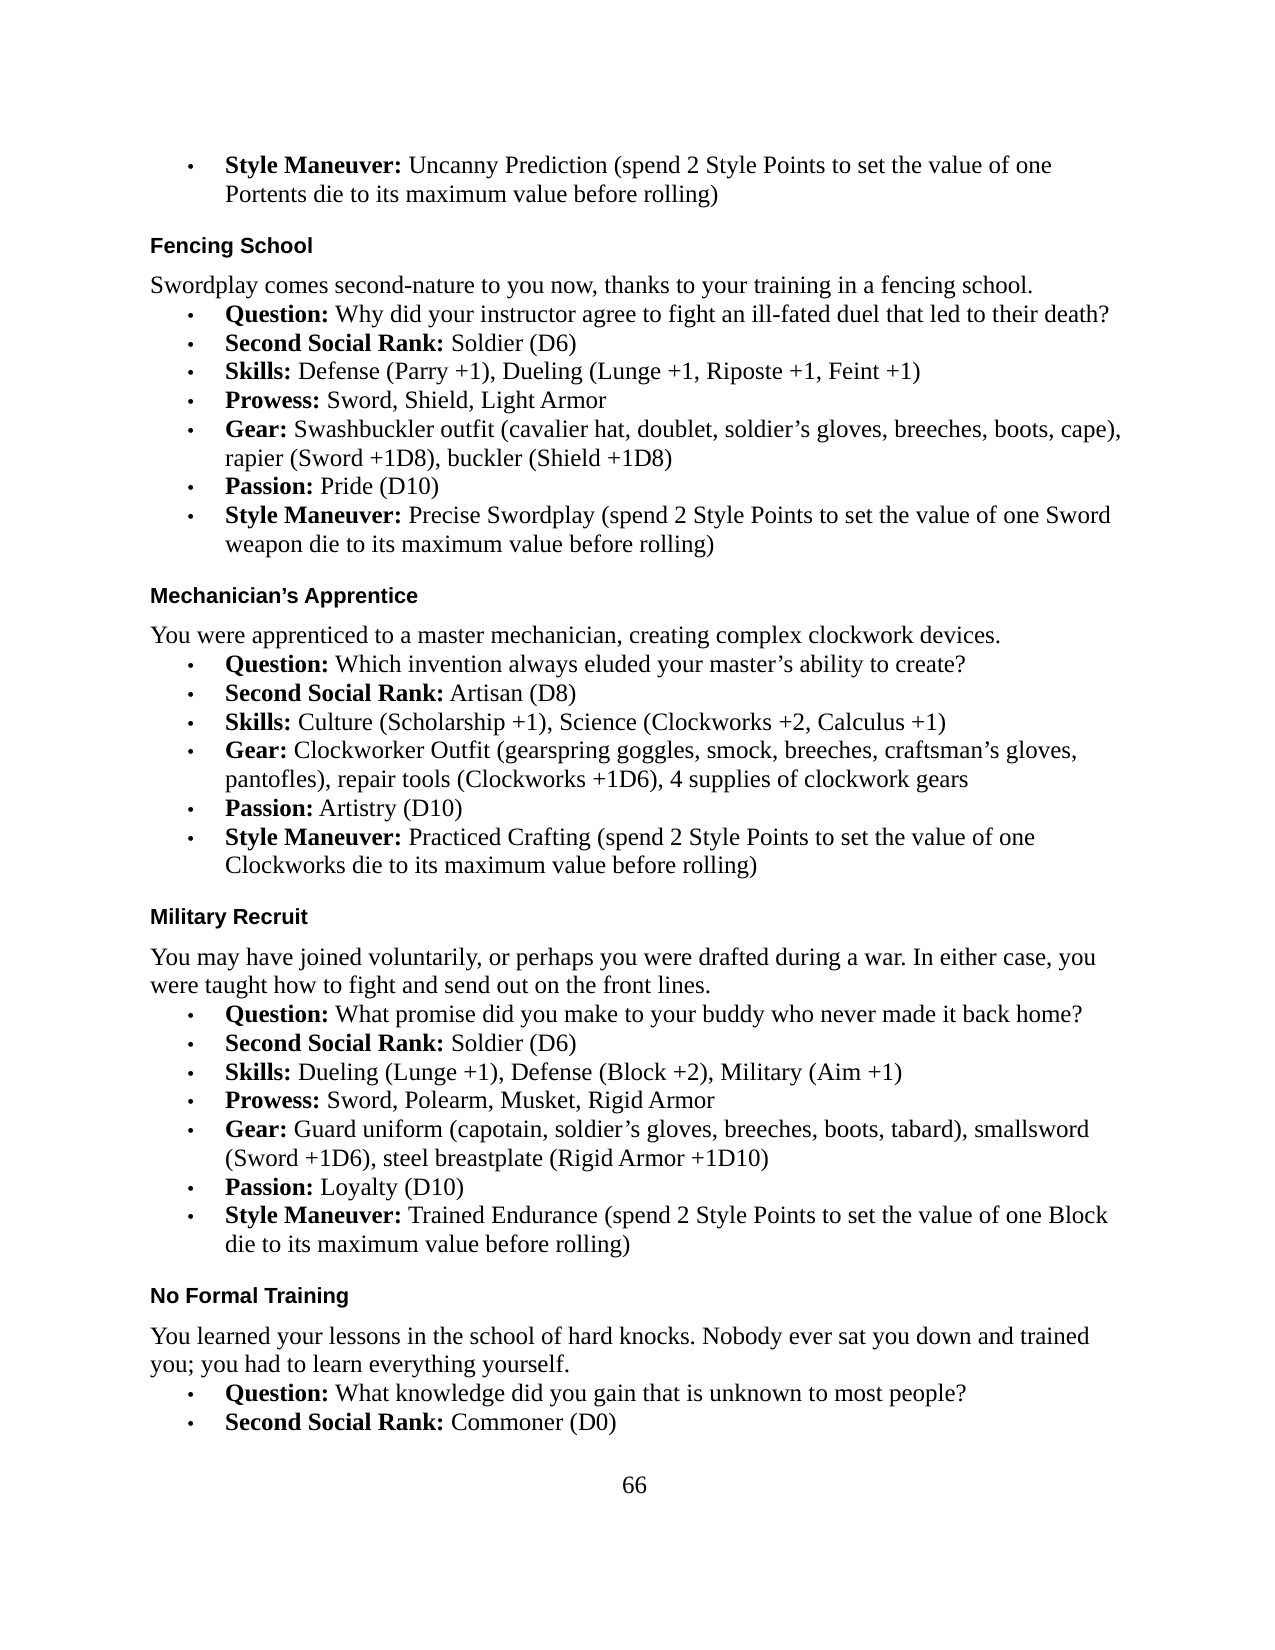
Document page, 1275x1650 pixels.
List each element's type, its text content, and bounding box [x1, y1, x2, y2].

list Question: What knowledge did you gain that is unknown to most people? [187, 1378, 1125, 1407]
list Question: Why did your instructor agree to fight an ill-fated duel that led to their death? [187, 299, 1125, 328]
text You may have joined voluntarily, or perhaps you were drafted during a war. In either case, you were taught how to fight and send out on the front lines. [150, 942, 1125, 999]
list Second Social Rank: Artisan (D8) [187, 678, 1125, 707]
list Style Maneuver: Trained Endurance (spend 2 Style Points to set the value of one Block die to its maximum value before rolling) [187, 1201, 1125, 1258]
list Question: Which invention always eluded your master’s ability to create? [187, 649, 1125, 678]
subtitle No Formal Training [150, 1283, 1125, 1308]
text Swordplay comes second-nature to you now, thanks to your training in a fencing school. [150, 270, 1125, 299]
list Prowess: Sword, Polearm, Musket, Rigid Armor [187, 1086, 1125, 1114]
list Prowess: Sword, Shield, Light Armor [187, 385, 1125, 414]
list Skills: Culture (Scholarship +1), Science (Clockworks +2, Calculus +1) [187, 707, 1125, 735]
list Second Social Rank: Soldier (D6) [187, 1028, 1125, 1057]
subtitle Fencing School [150, 232, 1125, 258]
subtitle Military Recruit [150, 904, 1125, 929]
text You learned your lessons in the school of hard knocks. Nobody ever sat you down and trained you; you had to learn everything yourself. [150, 1321, 1125, 1378]
list Passion: Artistry (D10) [187, 793, 1125, 822]
list Gear: Clockworker Outfit (gearspring goggles, smock, breeches, craftsman’s gloves, pantofles), repair tools (Clockworks +1D6), 4 supplies of clockwork gears [187, 735, 1125, 793]
list Passion: Pride (D10) [187, 471, 1125, 500]
list Skills: Dueling (Lunge +1), Defense (Block +2), Military (Aim +1) [187, 1057, 1125, 1086]
list Skills: Defense (Parry +1), Dueling (Lunge +1, Riposte +1, Feint +1) [187, 356, 1125, 385]
list Gear: Guard uniform (capotain, soldier’s gloves, breeches, boots, tabard), smallsword (Sword +1D6), steel breastplate (Rigid Armor +1D10) [187, 1114, 1125, 1172]
list Second Social Rank: Soldier (D6) [187, 328, 1125, 356]
list Gear: Swashbuckler outfit (cavalier hat, doublet, soldier’s gloves, breeches, boots, cape), rapier (Sword +1D8), buckler (Shield +1D8) [187, 414, 1125, 471]
list Style Maneuver: Uncanny Prediction (spend 2 Style Points to set the value of one Portents die to its maximum value before rolling) [187, 150, 1125, 207]
list Passion: Loyalty (D10) [187, 1172, 1125, 1201]
list Style Maneuver: Precise Swordplay (spend 2 Style Points to set the value of one Sword weapon die to its maximum value before rolling) [187, 500, 1125, 558]
text You were apprenticed to a master mechanician, creating complex clockwork devices. [150, 620, 1125, 649]
subtitle Mechanician’s Apprentice [150, 583, 1125, 608]
list Style Maneuver: Practiced Crafting (spend 2 Style Points to set the value of one Clockworks die to its maximum value before rolling) [187, 822, 1125, 879]
list Second Social Rank: Commoner (D0) [187, 1407, 1125, 1436]
list Question: What promise did you make to your buddy who never made it back home? [187, 999, 1125, 1028]
